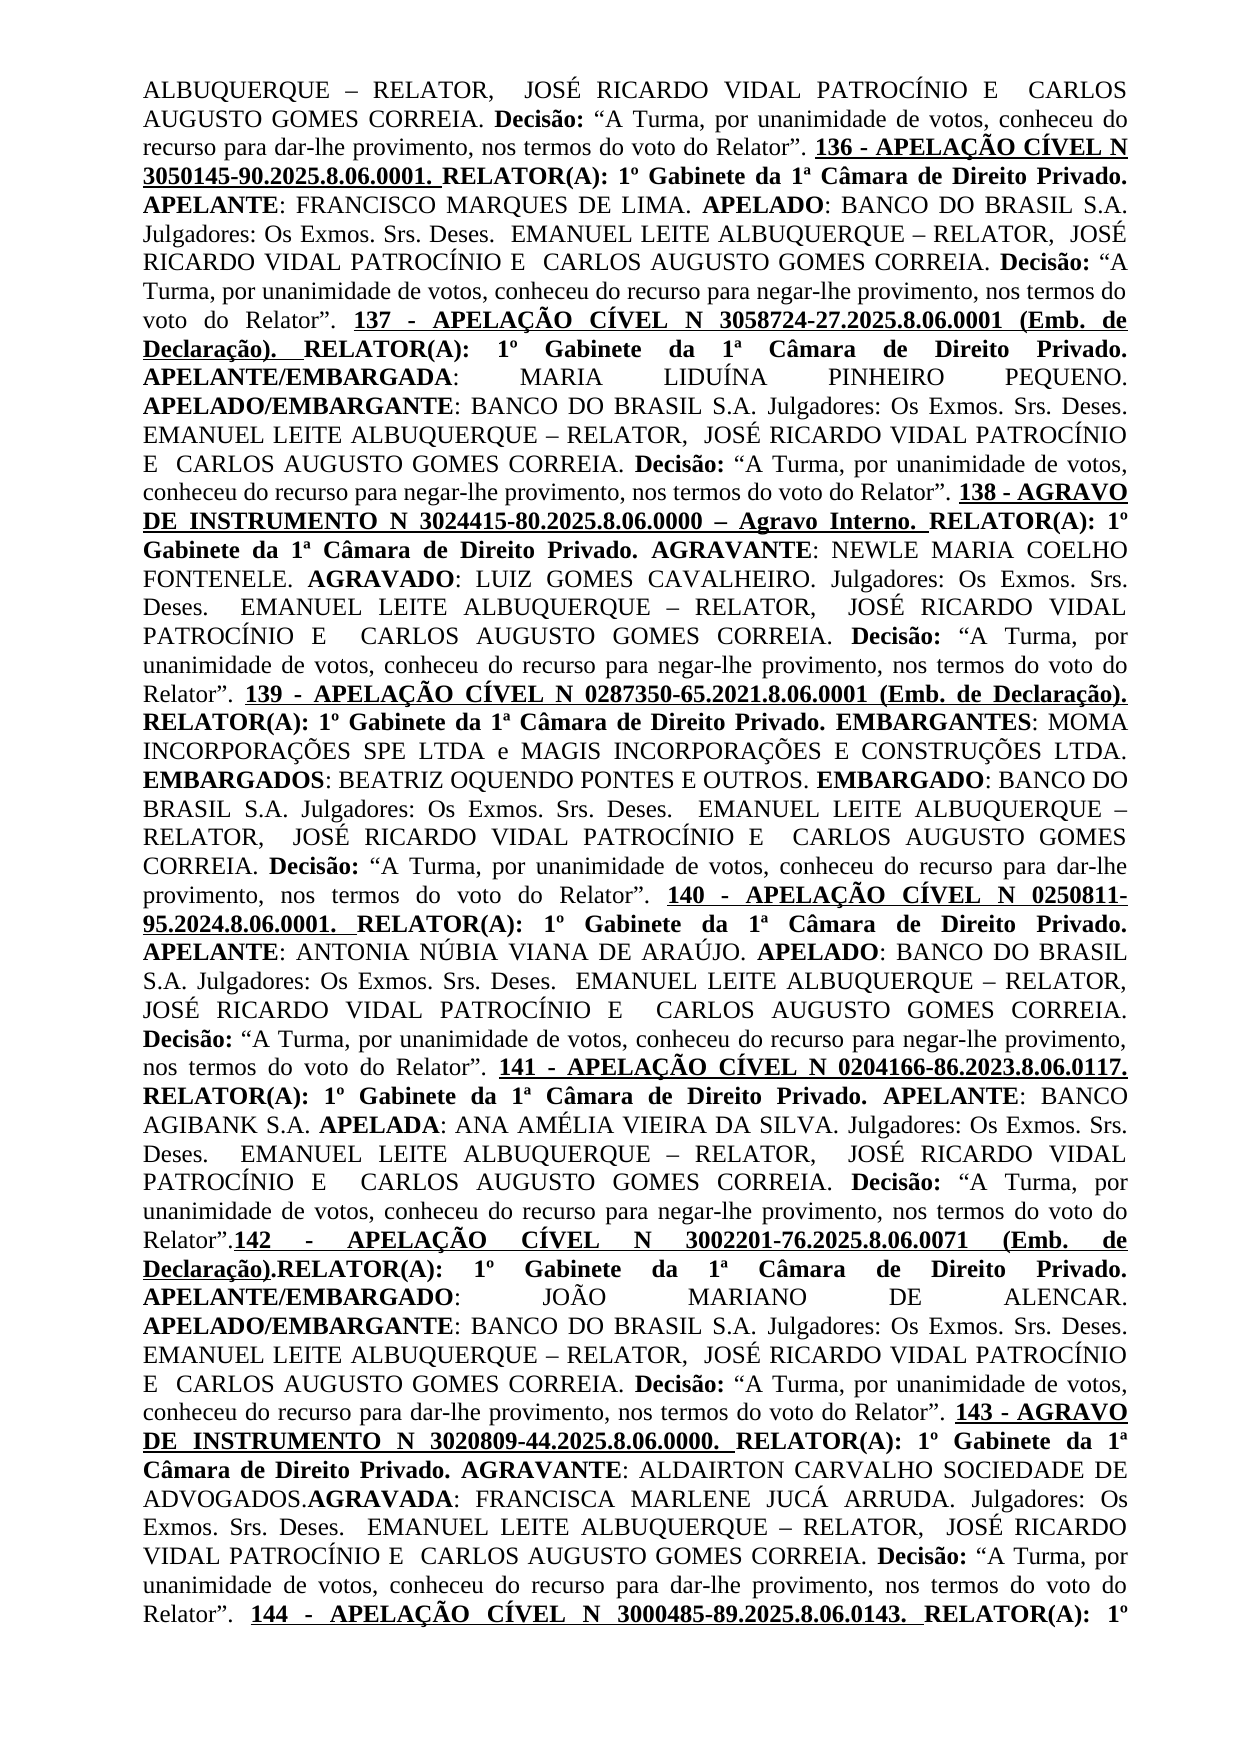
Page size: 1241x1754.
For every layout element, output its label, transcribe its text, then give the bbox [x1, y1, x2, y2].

text ALBUQUERQUE – RELATOR, JOSÉ RICARDO VIDAL PATROCÍNIO E CARLOS AUGUSTO GOMES CORREIA. Decisão: “A Turma, por unanimidade de votos, conheceu do recurso para dar-lhe provimento, nos termos do voto do Relator”. 136 - APELAÇÃO CÍVEL N 3050145-90.2025.8.06.0001. RELATOR(A): 1º Gabinete da 1ª Câmara de Direito Privado. APELANTE: FRANCISCO MARQUES DE LIMA. APELADO: BANCO DO BRASIL S.A. Julgadores: Os Exmos. Srs. Deses. EMANUEL LEITE ALBUQUERQUE – RELATOR, JOSÉ RICARDO VIDAL PATROCÍNIO E CARLOS AUGUSTO GOMES CORREIA. Decisão: “A Turma, por unanimidade de votos, conheceu do recurso para negar-lhe provimento, nos termos do voto do Relator”. 137 - APELAÇÃO CÍVEL N 3058724-27.2025.8.06.0001 (Emb. de Declaração). RELATOR(A): 1º Gabinete da 1ª Câmara de Direito Privado. APELANTE/EMBARGADA: MARIA LIDUÍNA PINHEIRO PEQUENO. APELADO/EMBARGANTE: BANCO DO BRASIL S.A. Julgadores: Os Exmos. Srs. Deses. EMANUEL LEITE ALBUQUERQUE – RELATOR, JOSÉ RICARDO VIDAL PATROCÍNIO E CARLOS AUGUSTO GOMES CORREIA. Decisão: “A Turma, por unanimidade de votos, conheceu do recurso para negar-lhe provimento, nos termos do voto do Relator”. 138 - AGRAVO DE INSTRUMENTO N 3024415-80.2025.8.06.0000 – Agravo Interno. RELATOR(A): 1º Gabinete da 1ª Câmara de Direito Privado. AGRAVANTE: NEWLE MARIA COELHO FONTENELE. AGRAVADO: LUIZ GOMES CAVALHEIRO. Julgadores: Os Exmos. Srs. Deses. EMANUEL LEITE ALBUQUERQUE – RELATOR, JOSÉ RICARDO VIDAL PATROCÍNIO E CARLOS AUGUSTO GOMES CORREIA. Decisão: “A Turma, por unanimidade de votos, conheceu do recurso para negar-lhe provimento, nos termos do voto do Relator”. 139 - APELAÇÃO CÍVEL N 0287350-65.2021.8.06.0001 (Emb. de Declaração). RELATOR(A): 1º Gabinete da 1ª Câmara de Direito Privado. EMBARGANTES: MOMA INCORPORAÇÕES SPE LTDA e MAGIS INCORPORAÇÕES E CONSTRUÇÕES LTDA. EMBARGADOS: BEATRIZ OQUENDO PONTES E OUTROS. EMBARGADO: BANCO DO BRASIL S.A. Julgadores: Os Exmos. Srs. Deses. EMANUEL LEITE ALBUQUERQUE – RELATOR, JOSÉ RICARDO VIDAL PATROCÍNIO E CARLOS AUGUSTO GOMES CORREIA. Decisão: “A Turma, por unanimidade de votos, conheceu do recurso para dar-lhe provimento, nos termos do voto do Relator”. 140 - APELAÇÃO CÍVEL N 0250811-95.2024.8.06.0001. RELATOR(A): 1º Gabinete da 1ª Câmara de Direito Privado. APELANTE: ANTONIA NÚBIA VIANA DE ARAÚJO. APELADO: BANCO DO BRASIL S.A. Julgadores: Os Exmos. Srs. Deses. EMANUEL LEITE ALBUQUERQUE – RELATOR, JOSÉ RICARDO VIDAL PATROCÍNIO E CARLOS AUGUSTO GOMES CORREIA. Decisão: “A Turma, por unanimidade de votos, conheceu do recurso para negar-lhe provimento, nos termos do voto do Relator”. 141 - APELAÇÃO CÍVEL N 0204166-86.2023.8.06.0117. RELATOR(A): 1º Gabinete da 1ª Câmara de Direito Privado. APELANTE: BANCO AGIBANK S.A. APELADA: ANA AMÉLIA VIEIRA DA SILVA. Julgadores: Os Exmos. Srs. Deses. EMANUEL LEITE ALBUQUERQUE – RELATOR, JOSÉ RICARDO VIDAL PATROCÍNIO E CARLOS AUGUSTO GOMES CORREIA. Decisão: “A Turma, por unanimidade de votos, conheceu do recurso para negar-lhe provimento, nos termos do voto do Relator”.142 - APELAÇÃO CÍVEL N 3002201-76.2025.8.06.0071 (Emb. de Declaração).RELATOR(A): 1º Gabinete da 1ª Câmara de Direito Privado. APELANTE/EMBARGADO: JOÃO MARIANO DE ALENCAR. APELADO/EMBARGANTE: BANCO DO BRASIL S.A. Julgadores: Os Exmos. Srs. Deses. EMANUEL LEITE ALBUQUERQUE – RELATOR, JOSÉ RICARDO VIDAL PATROCÍNIO E CARLOS AUGUSTO GOMES CORREIA. Decisão: “A Turma, por unanimidade de votos, conheceu do recurso para dar-lhe provimento, nos termos do voto do Relator”. 143 - AGRAVO DE INSTRUMENTO N 3020809-44.2025.8.06.0000. RELATOR(A): 1º Gabinete da 1ª Câmara de Direito Privado. AGRAVANTE: ALDAIRTON CARVALHO SOCIEDADE DE ADVOGADOS.AGRAVADA: FRANCISCA MARLENE JUCÁ ARRUDA. Julgadores: Os Exmos. Srs. Deses. EMANUEL LEITE ALBUQUERQUE – RELATOR, JOSÉ RICARDO VIDAL PATROCÍNIO E CARLOS AUGUSTO GOMES CORREIA. Decisão: “A Turma, por unanimidade de votos, conheceu do recurso para dar-lhe provimento, nos termos do voto do Relator”. 144 - APELAÇÃO CÍVEL N 3000485-89.2025.8.06.0143. RELATOR(A): 1º [143, 75, 1128, 1627]
